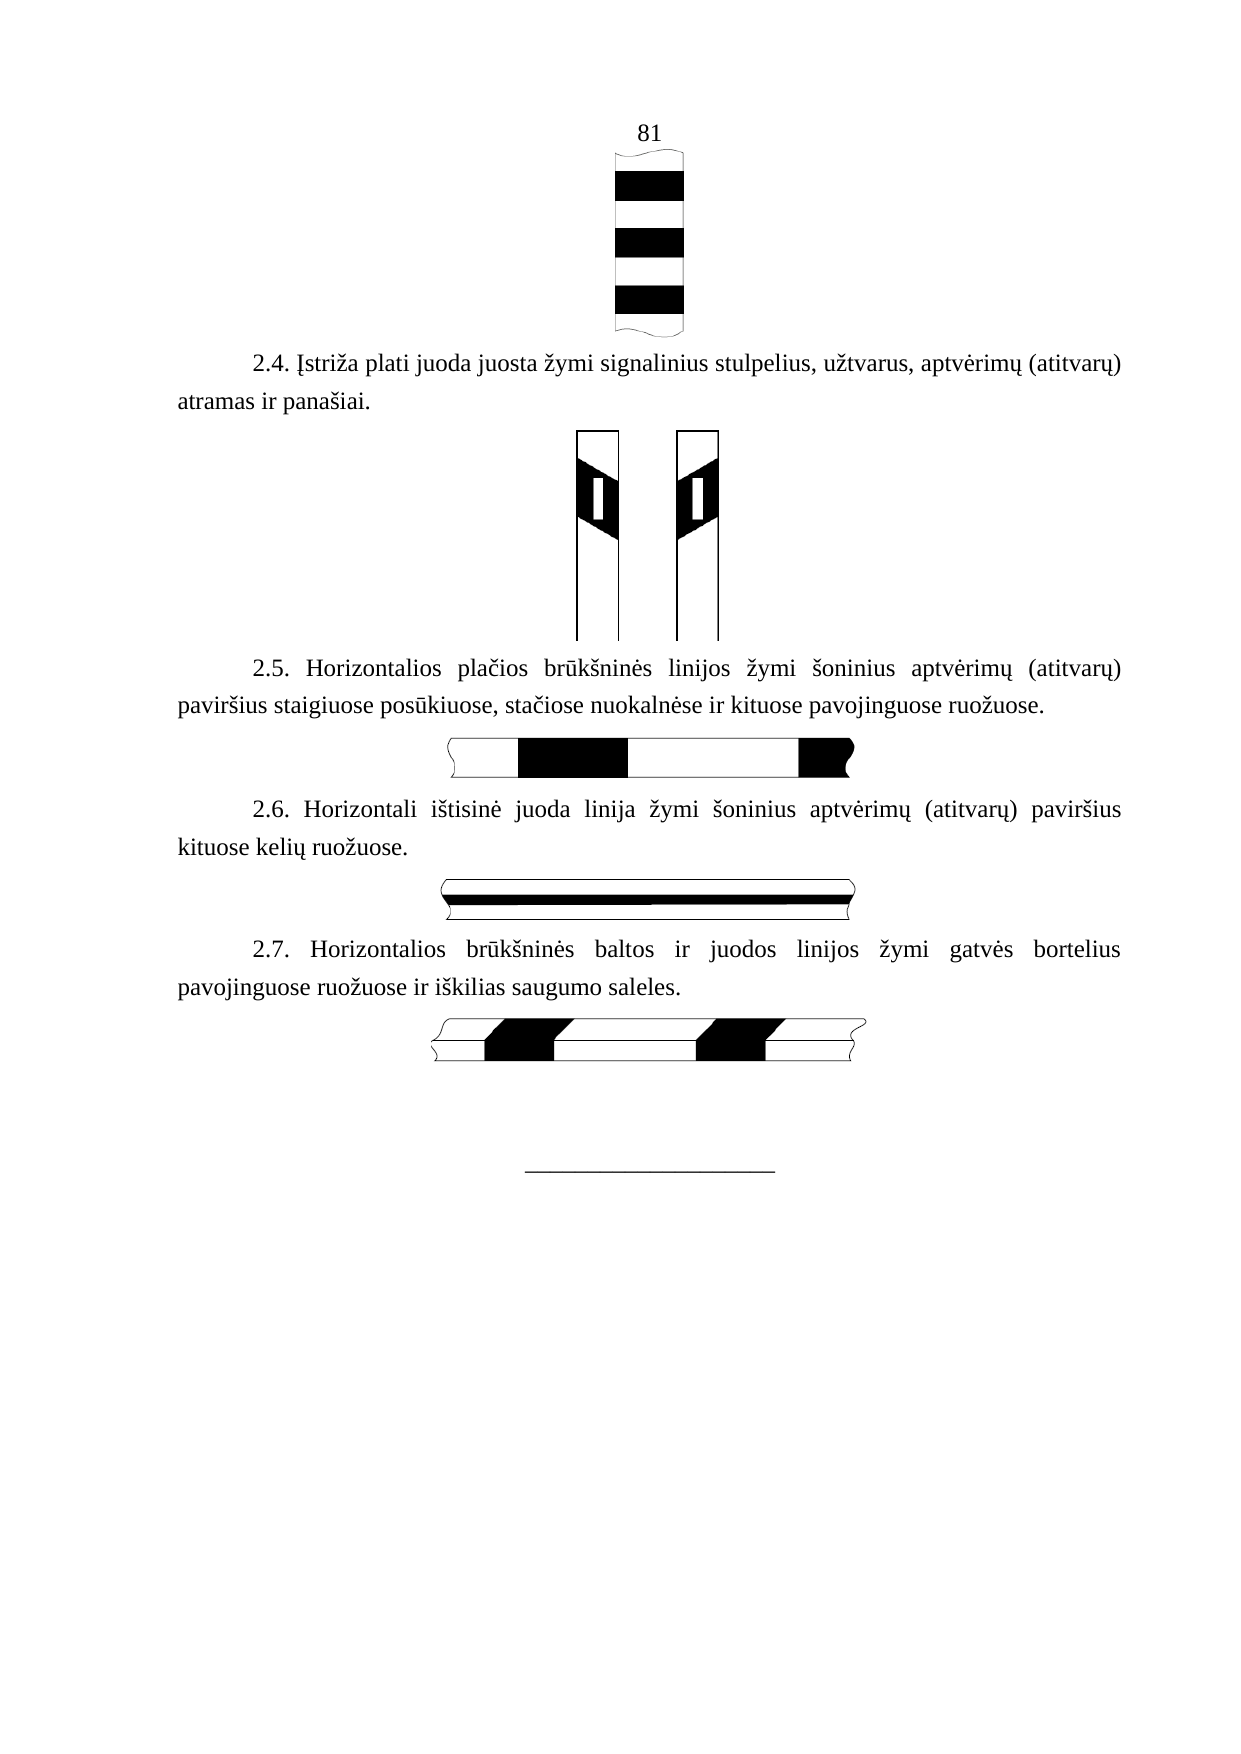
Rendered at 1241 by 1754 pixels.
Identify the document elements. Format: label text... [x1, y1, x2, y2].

text 2.7. Horizontalios brūkšninės baltos ir juodos linijos žymi gatvės bortelius pavojinguose ruožuose ir iškilias saugumo saleles. [177, 926, 1122, 1001]
text 2.5. Horizontalios plačios brūkšninės linijos žymi šoninius aptvėrimų (atitvarų) paviršius staigiuose posūkiuose, stačiose nuokalnėse ir kituose pavojinguose ruožuose. [177, 644, 1122, 719]
text 2.6. Horizontali ištisinė juoda linija žymi šoninius aptvėrimų (atitvarų) paviršius kituose kelių ruožuose. [177, 786, 1122, 861]
text –––––––––––––––––––– [177, 1155, 1122, 1184]
text 2.4. Įstriža plati juoda juosta žymi signalinius stulpelius, užtvarus, aptvėrimų (atitvarų) atramas ir panašiai. [177, 340, 1122, 415]
